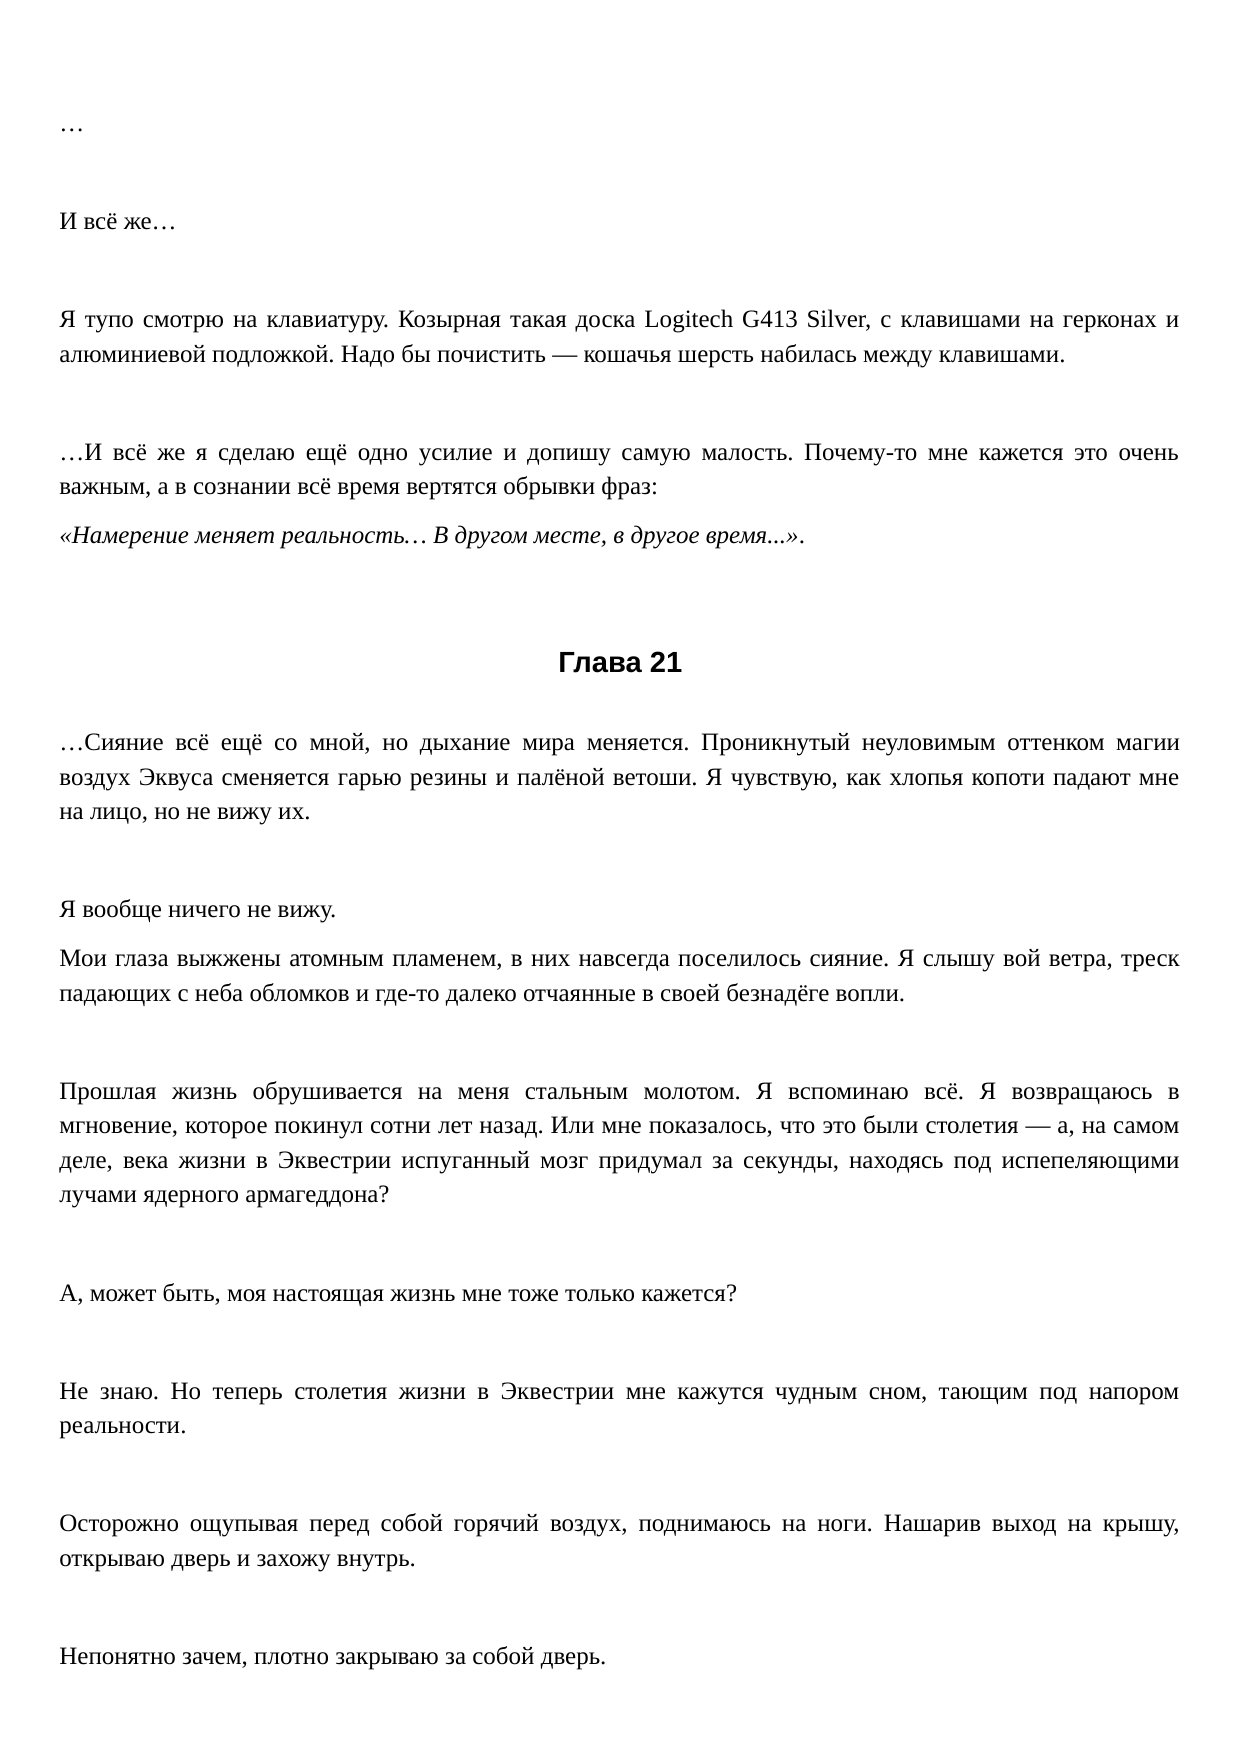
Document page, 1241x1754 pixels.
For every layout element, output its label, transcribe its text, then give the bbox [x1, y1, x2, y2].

text «Намерение меняет реальность… В другом месте, в другое время...». [59, 521, 1181, 549]
text Я тупо смотрю на клавиатуру. Козырная такая доска Logitech G413 Silver, с клавишами на герконах и алюминиевой подложкой. Надо бы почистить — кошачья шерсть набилась между клавишами. [59, 304, 1181, 368]
text Непонятно зачем, плотно закрываю за собой дверь. [59, 1641, 1181, 1670]
text И всё же… [59, 206, 1181, 235]
text Осторожно ощупывая перед собой горячий воздух, поднимаюсь на ноги. Нашарив выход на крышу, открываю дверь и захожу внутрь. [59, 1508, 1181, 1572]
text …И всё же я сделаю ещё одно усилие и допишу самую малость. Почему-то мне кажется это очень важным, а в сознании всё время вертятся обрывки фраз: [59, 437, 1181, 500]
text Мои глаза выжжены атомным пламенем, в них навсегда поселилось сияние. Я слышу вой ветра, треск падающих с неба обломков и где-то далеко отчаянные в своей безнадёге вопли. [59, 943, 1181, 1007]
text А, может быть, моя настоящая жизнь мне тоже только кажется? [59, 1278, 1181, 1306]
text … [59, 108, 1181, 137]
text Прошлая жизнь обрушивается на меня стальным молотом. Я вспоминаю всё. Я возвращаюсь в мгновение, которое покинул сотни лет назад. Или мне показалось, что это были столетия — а, на самом деле, века жизни в Эквестрии испуганный мозг придумал за секунды, находясь под испепеляющими лучами ядерного армагеддона? [59, 1076, 1181, 1208]
text Не знаю. Но теперь столетия жизни в Эквестрии мне кажутся чудным сном, тающим под напором реальности. [59, 1376, 1181, 1439]
text Я вообще ничего не вижу. [59, 894, 1181, 923]
text …Сияние всё ещё со мной, но дыхание мира меняется. Проникнутый неуловимым оттенком магии воздух Эквуса сменяется гарью резины и палёной ветоши. Я чувствую, как хлопья копоти падают мне на лицо, но не вижу их. [59, 727, 1181, 825]
subtitle Глава 21 [59, 645, 1181, 678]
